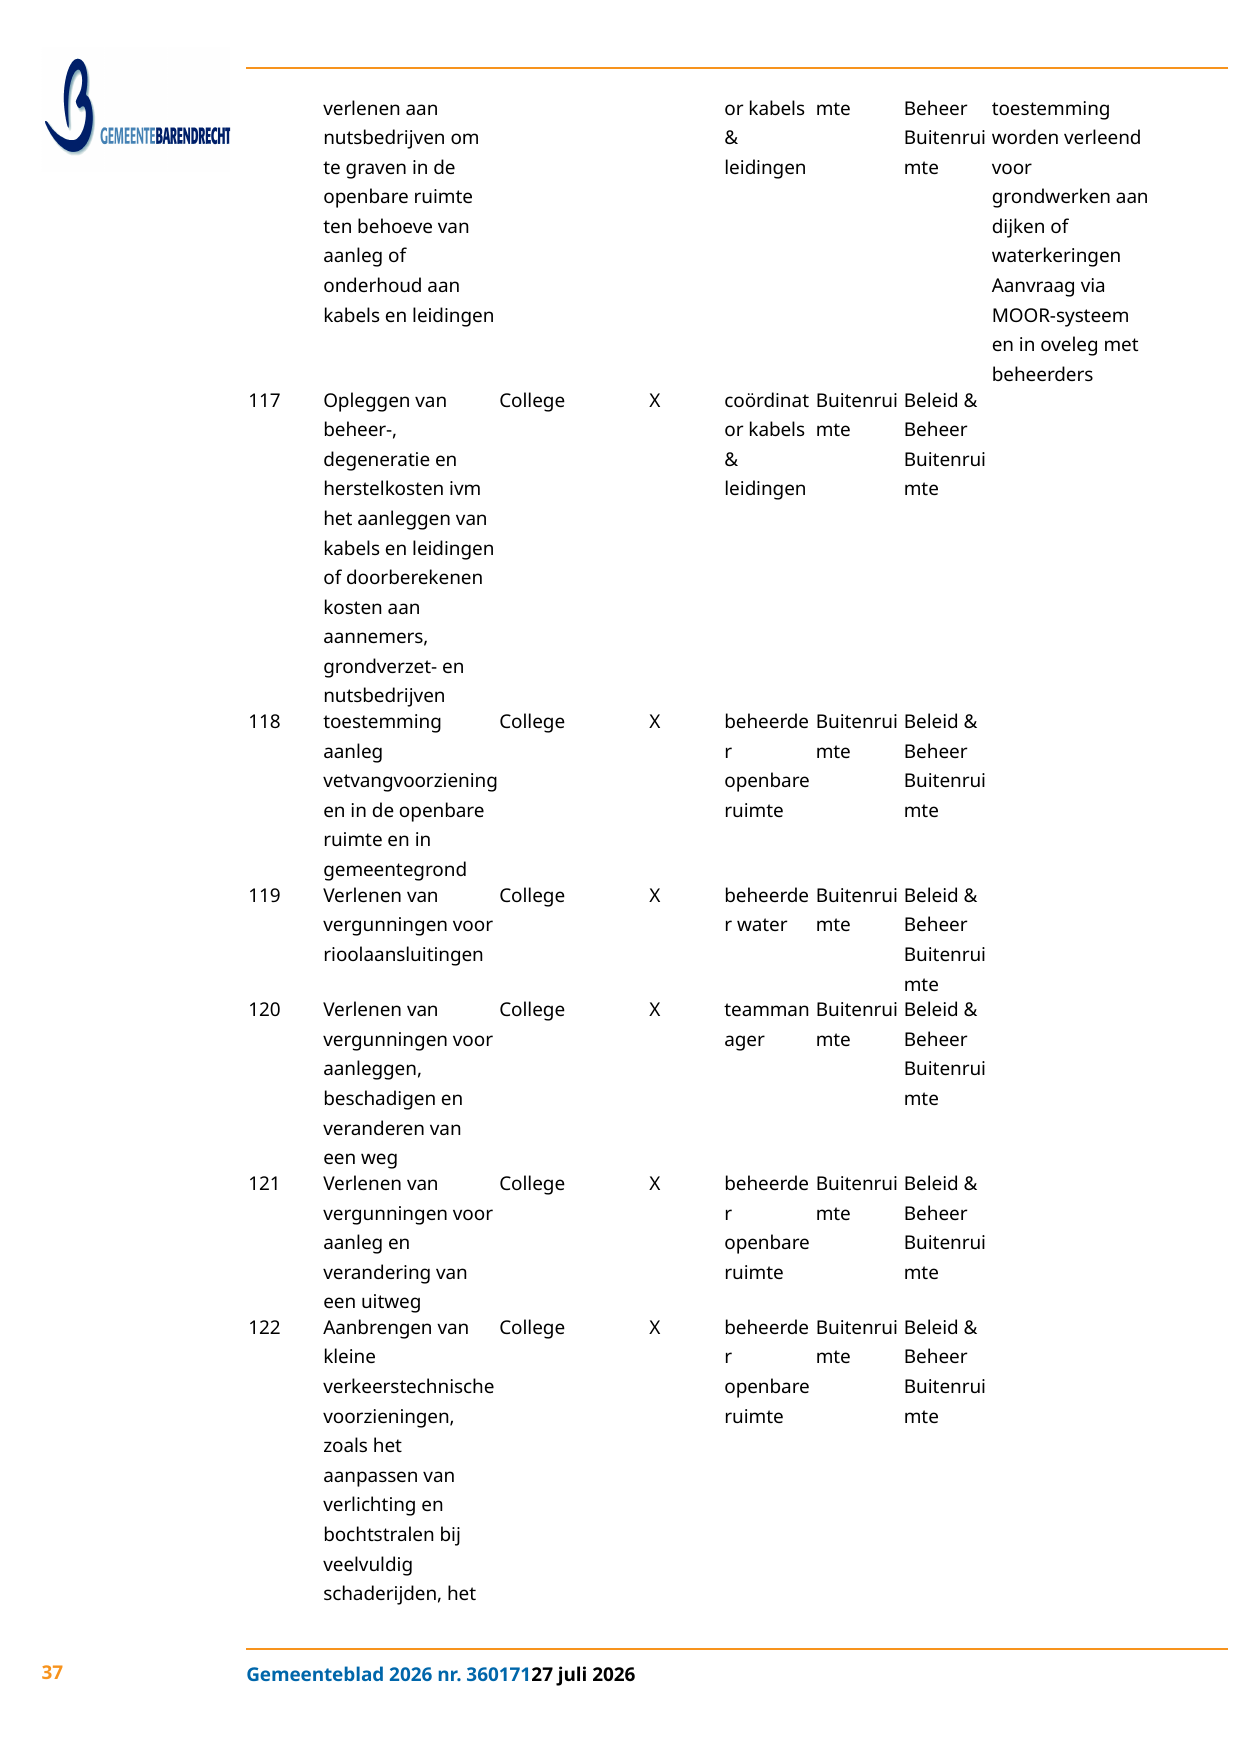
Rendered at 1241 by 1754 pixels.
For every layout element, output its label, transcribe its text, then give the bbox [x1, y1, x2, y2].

table_cell Aanbrengen van kleine verkeerstechnische voorzieningen, zoals het aanpassen van verlichting en bochtstralen bij veelvuldig schaderijden, het [323, 1314, 499, 1606]
table_cell Buitenruimte [816, 708, 904, 882]
table_cell [499, 95, 574, 387]
table_cell Buitenruimte [816, 996, 904, 1170]
table_cell Beleid & Beheer Buitenruimte [904, 708, 992, 882]
table_cell College [499, 1170, 574, 1314]
table_cell [992, 882, 1152, 996]
table_cell [992, 708, 1152, 882]
table_cell College [499, 708, 574, 882]
table_cell beheerder openbare ruimte [724, 708, 816, 882]
table_cell teammanager [724, 996, 816, 1170]
table_cell Beleid & Beheer Buitenruimte [904, 1170, 992, 1314]
table_cell Beleid & Beheer Buitenruimte [904, 882, 992, 996]
table_cell X [649, 708, 724, 882]
table_cell College [499, 1314, 574, 1606]
table_cell toestemming worden verleend voor grondwerken aan dijken of waterkeringen Aanvraag via MOOR-systeem en in oveleg met beheerders [992, 95, 1152, 387]
table_cell coördinator kabels & leidingen [724, 387, 816, 708]
table_cell [992, 996, 1152, 1170]
table_cell Beleid & Beheer Buitenruimte [904, 387, 992, 708]
table_cell [248, 95, 323, 387]
table_cell toestemming aanleg vetvangvoorzieningen in de openbare ruimte en in gemeentegrond [323, 708, 499, 882]
table_cell 118 [248, 708, 323, 882]
table_cell X [649, 1314, 724, 1606]
table_cell [574, 708, 649, 882]
table_cell [574, 387, 649, 708]
table_cell beheerder openbare ruimte [724, 1314, 816, 1606]
table_cell [574, 882, 649, 996]
table_cell X [649, 1170, 724, 1314]
table_cell [992, 1170, 1152, 1314]
table_cell College [499, 996, 574, 1170]
table_cell Beleid & Beheer Buitenruimte [904, 1314, 992, 1606]
table_cell or kabels & leidingen [724, 95, 816, 387]
table_cell X [649, 996, 724, 1170]
table_cell beheerder openbare ruimte [724, 1170, 816, 1314]
table_cell 121 [248, 1170, 323, 1314]
table_cell Verlenen van vergunningen voor rioolaansluitingen [323, 882, 499, 996]
table_cell [574, 1170, 649, 1314]
table_cell Beleid & Beheer Buitenruimte [904, 996, 992, 1170]
picture [41, 47, 231, 172]
table_cell Buitenruimte [816, 1170, 904, 1314]
table_cell 119 [248, 882, 323, 996]
table_cell Buitenruimte [816, 1314, 904, 1606]
table_cell Buitenruimte [816, 387, 904, 708]
table_cell College [499, 882, 574, 996]
table_cell X [649, 387, 724, 708]
table_cell Verlenen van vergunningen voor aanleggen, beschadigen en veranderen van een weg [323, 996, 499, 1170]
table_cell Verlenen van vergunningen voor aanleg en verandering van een uitweg [323, 1170, 499, 1314]
table_cell [574, 95, 649, 387]
table_cell [649, 95, 724, 387]
table_cell College [499, 387, 574, 708]
table_cell verlenen aan nutsbedrijven om te graven in de openbare ruimte ten behoeve van aanleg of onderhoud aan kabels en leidingen [323, 95, 499, 387]
table_cell [992, 1314, 1152, 1606]
table_cell Buitenruimte [816, 882, 904, 996]
table_cell 122 [248, 1314, 323, 1606]
table_cell [992, 387, 1152, 708]
table_cell mte [816, 95, 904, 387]
table_cell 120 [248, 996, 323, 1170]
table_cell Beheer Buitenruimte [904, 95, 992, 387]
table_cell 117 [248, 387, 323, 708]
table_cell beheerder water [724, 882, 816, 996]
table_cell [574, 996, 649, 1170]
table_cell [574, 1314, 649, 1606]
table_cell X [649, 882, 724, 996]
table_cell Opleggen van beheer-, degeneratie en herstelkosten ivm het aanleggen van kabels en leidingen of doorberekenen kosten aan aannemers, grondverzet- en nutsbedrijven [323, 387, 499, 708]
